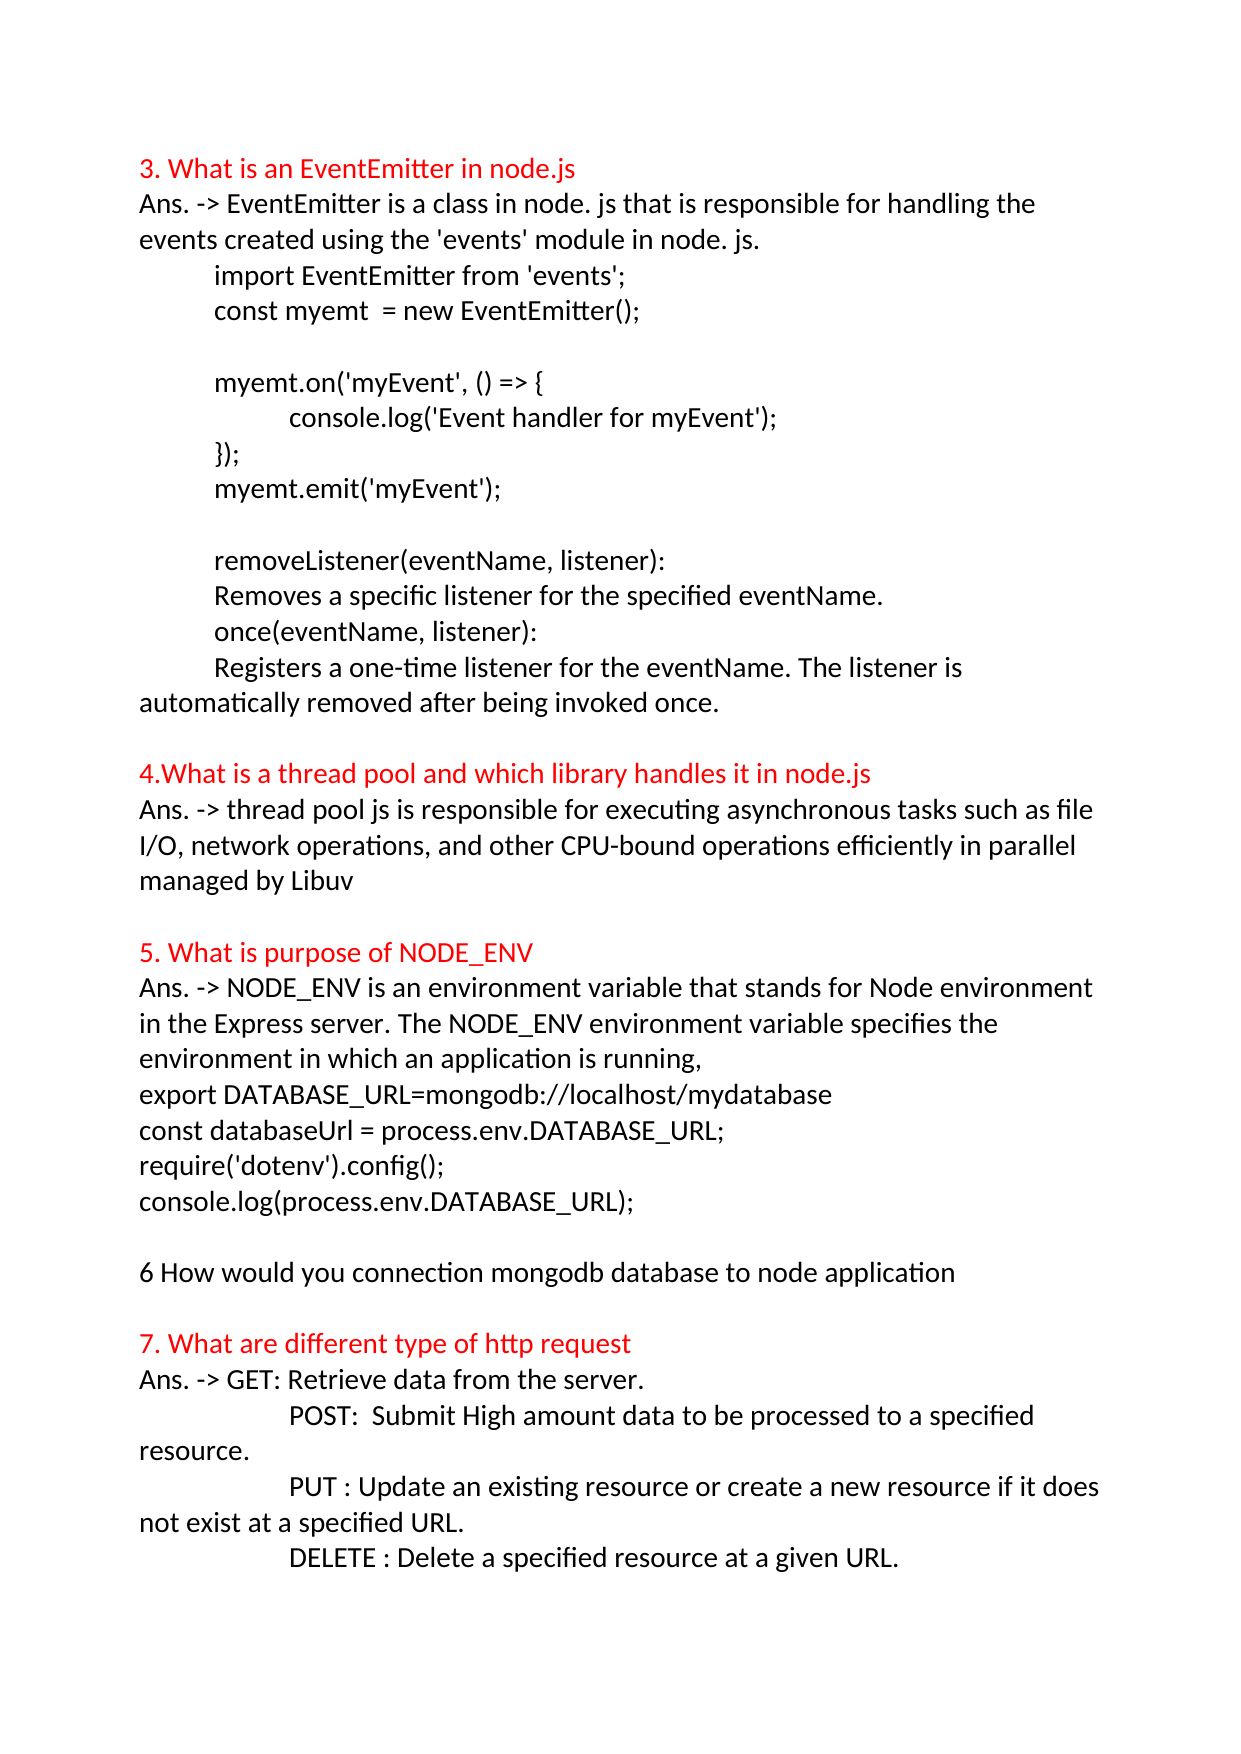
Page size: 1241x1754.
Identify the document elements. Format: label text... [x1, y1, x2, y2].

text POST: Submit High amount data to be processed to a specified resource. [139, 1397, 1101, 1468]
text 5. What is purpose of NODE_ENV [139, 934, 1101, 969]
text DELETE : Delete a specified resource at a given URL. [139, 1539, 1101, 1575]
text import EventEmitter from 'events'; [139, 257, 1101, 292]
text require('dotenv').config(); [139, 1147, 1101, 1183]
text const databaseUrl = process.env.DATABASE_URL; [139, 1112, 1101, 1147]
text const myemt = new EventEmitter(); [139, 292, 1101, 328]
text Ans. -> GET: Retrieve data from the server. [139, 1361, 1101, 1397]
text 4.What is a thread pool and which library handles it in node.js [139, 756, 1101, 791]
text }); [139, 435, 1101, 471]
text console.log(process.env.DATABASE_URL); [139, 1183, 1101, 1219]
text PUT : Update an existing resource or create a new resource if it does not exist at a specified URL. [139, 1468, 1101, 1539]
text managed by Libuv [139, 862, 1101, 898]
text 7. What are different type of http request [139, 1326, 1101, 1361]
text myemt.emit('myEvent'); [139, 471, 1101, 506]
text export DATABASE_URL=mongodb://localhost/mydatabase [139, 1076, 1101, 1112]
text Ans. -> thread pool js is responsible for executing asynchronous tasks such as file I/O, network operations, and other CPU-bound operations efficiently in parallel [139, 791, 1101, 862]
text removeListener(eventName, listener): [139, 542, 1101, 577]
text console.log('Event handler for myEvent'); [139, 399, 1101, 435]
text Removes a specific listener for the specified eventName. [139, 577, 1101, 613]
text Registers a one-time listener for the eventName. The listener is automatically removed after being invoked once. [139, 649, 1101, 720]
text myemt.on('myEvent', () => { [139, 364, 1101, 399]
text 3. What is an EventEmitter in node.js [139, 150, 1101, 186]
text once(eventName, listener): [139, 613, 1101, 649]
text Ans. -> NODE_ENV is an environment variable that stands for Node environment in the Express server. The NODE_ENV environment variable specifies the environment in which an application is running, [139, 969, 1101, 1076]
text Ans. -> EventEmitter is a class in node. js that is responsible for handling the events created using the 'events' module in node. js. [139, 186, 1101, 257]
text 6 How would you connection mongodb database to node application [139, 1254, 1101, 1290]
